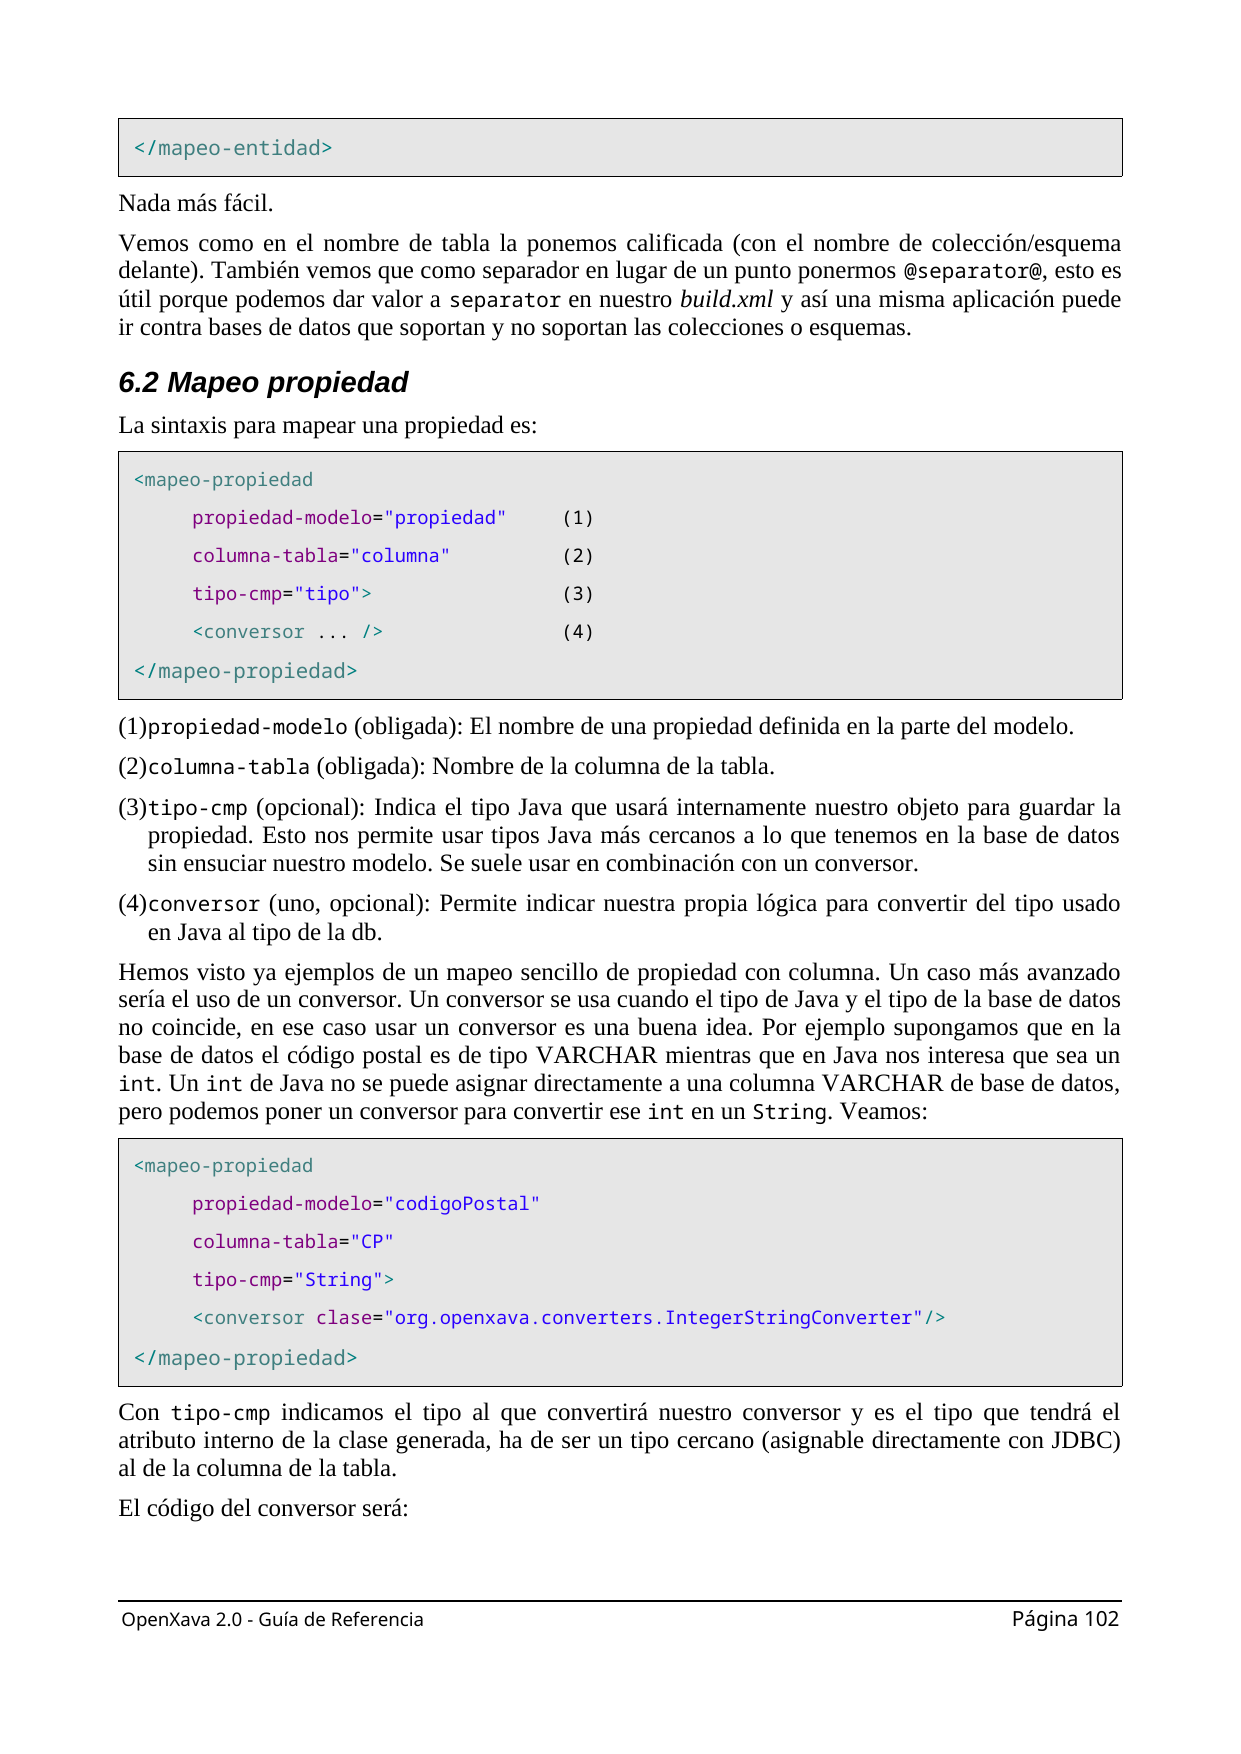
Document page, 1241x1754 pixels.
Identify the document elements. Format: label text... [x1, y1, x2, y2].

text <mapeo-propiedad [119, 452, 1122, 489]
text tipo-cmp="tipo"> (3) [119, 565, 1122, 603]
text El código del conversor será: [118, 1494, 1122, 1522]
text <mapeo-propiedad [119, 1139, 1122, 1176]
subtitle Mapeo propiedad [118, 366, 1122, 398]
list columna-tabla (obligada): Nombre de la columna de la tabla. [118, 752, 1122, 781]
text propiedad-modelo="propiedad" (1) [119, 489, 1122, 527]
text Hemos visto ya ejemplos de un mapeo sencillo de propiedad con columna. Un caso más avanzado sería el uso de un conversor. Un conversor se usa cuando el tipo de Java y el tipo de la base de datos no coincide, en ese caso usar un conversor es una buena idea. Por ejemplo supongamos que en la base de datos el código postal es de tipo VARCHAR mientras que en Java nos interesa que sea un int. Un int de Java no se puede asignar directamente a una columna VARCHAR de base de datos, pero podemos poner un conversor para convertir ese int en un String. Veamos: [118, 958, 1122, 1125]
text Nada más fácil. [118, 189, 1122, 216]
text propiedad-modelo="codigoPostal" [119, 1176, 1122, 1214]
text </mapeo-propiedad> [119, 1328, 1122, 1386]
text columna-tabla="CP" [119, 1214, 1122, 1252]
text <conversor ... /> (4) [119, 603, 1122, 641]
text </mapeo-entidad> [119, 119, 1122, 176]
text columna-tabla="columna" (2) [119, 527, 1122, 565]
text Vemos como en el nombre de tabla la ponemos calificada (con el nombre de colección/esquema delante). También vemos que como separador en lugar de un punto ponermos @separator@, esto es útil porque podemos dar valor a separator en nuestro build.xml y así una misma aplicación puede ir contra bases de datos que soportan y no soportan las colecciones o esquemas. [118, 229, 1122, 341]
text </mapeo-propiedad> [119, 641, 1122, 699]
list conversor (uno, opcional): Permite indicar nuestra propia lógica para convertir del tipo usado en Java al tipo de la db. [118, 889, 1122, 945]
list tipo-cmp (opcional): Indica el tipo Java que usará internamente nuestro objeto para guardar la propiedad. Esto nos permite usar tipos Java más cercanos a lo que tenemos en la base de datos sin ensuciar nuestro modelo. Se suele usar en combinación con un conversor. [118, 793, 1122, 877]
text Con tipo-cmp indicamos el tipo al que convertirá nuestro conversor y es el tipo que tendrá el atributo interno de la clase generada, ha de ser un tipo cercano (asignable directamente con JDBC) al de la columna de la tabla. [118, 1398, 1122, 1482]
text tipo-cmp="String"> [119, 1252, 1122, 1290]
text La sintaxis para mapear una propiedad es: [118, 411, 1122, 439]
list propiedad-modelo (obligada): El nombre de una propiedad definida en la parte del modelo. [118, 712, 1122, 740]
text <conversor clase="org.openxava.converters.IntegerStringConverter"/> [119, 1290, 1122, 1328]
